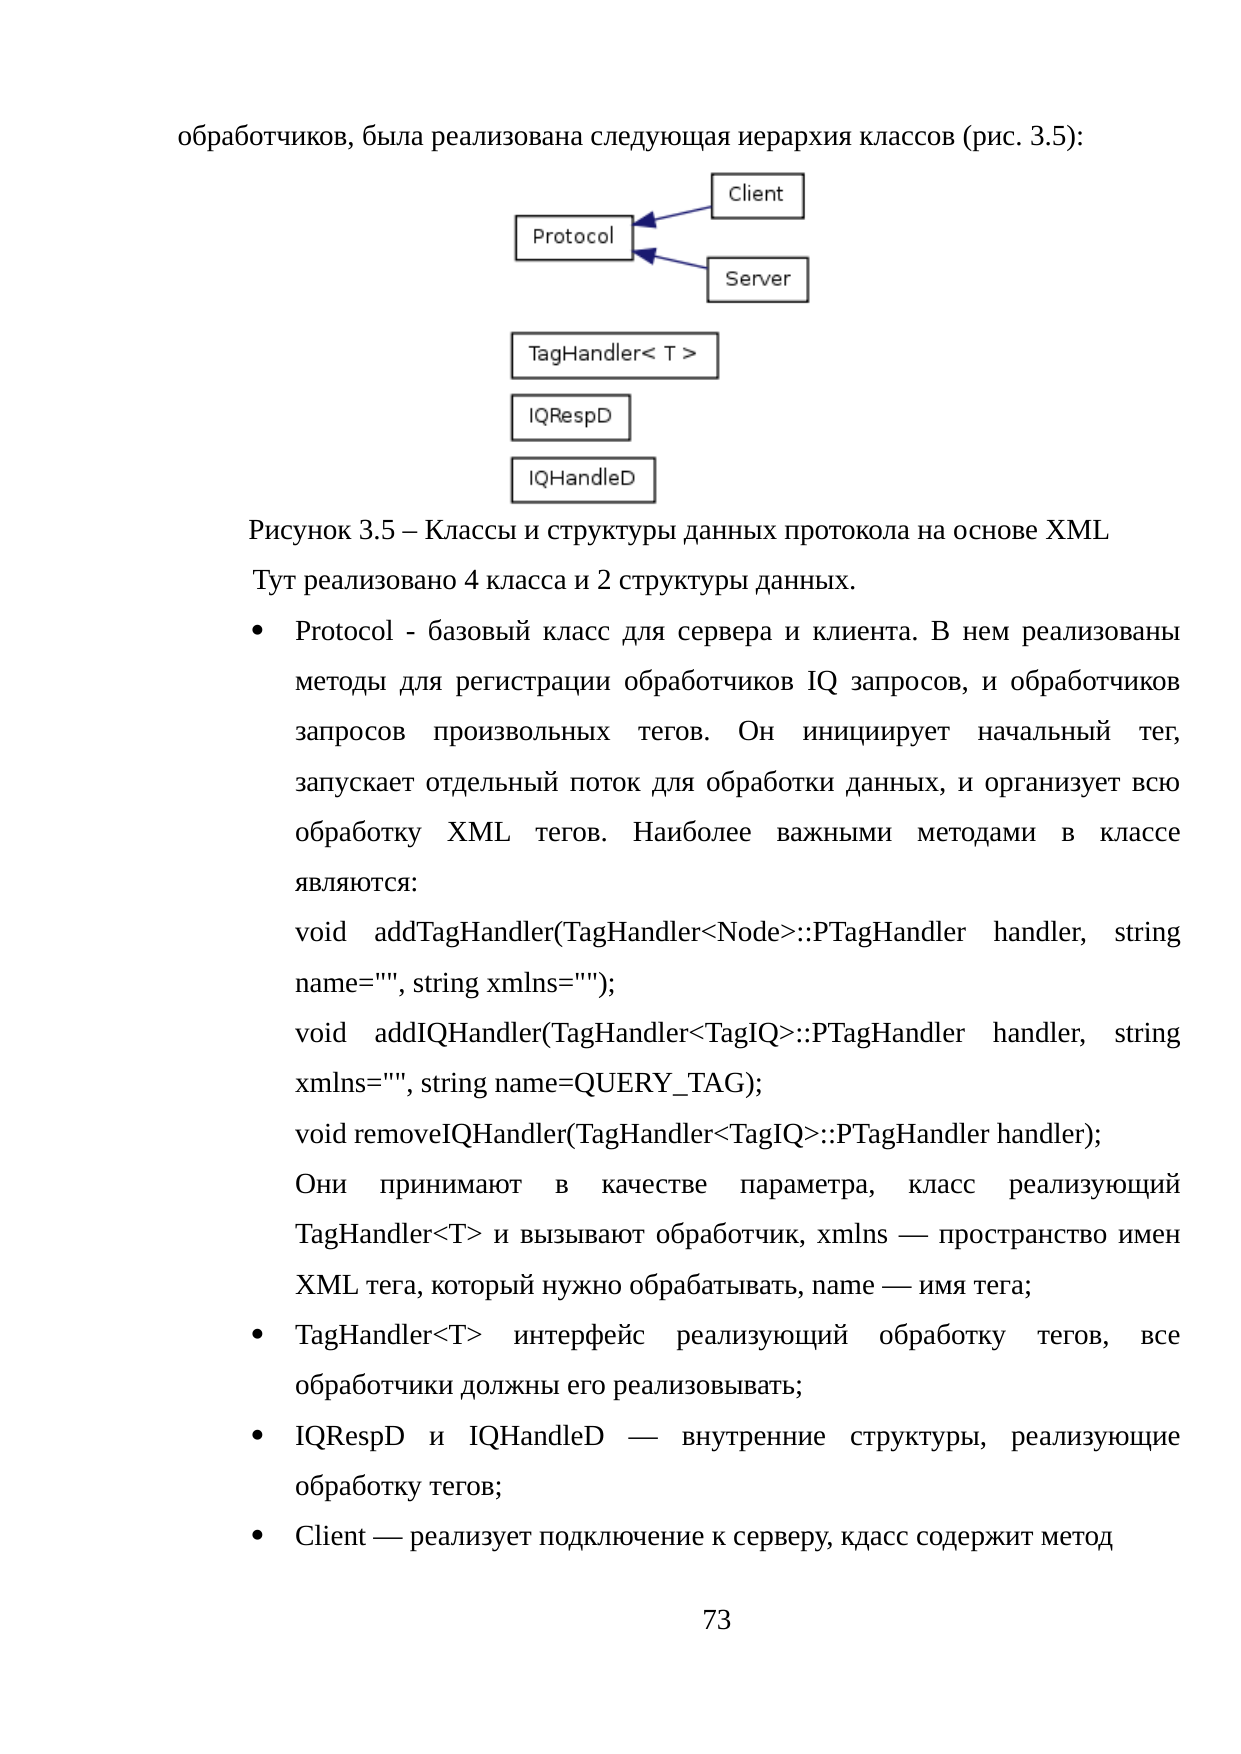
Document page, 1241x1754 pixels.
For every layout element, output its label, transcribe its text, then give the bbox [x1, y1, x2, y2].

picture [505, 324, 726, 512]
list void addIQHandler(TagHandler<TagIQ>::PTagHandler handler, string xmlns="", string name=QUERY_TAG); [252, 1015, 1181, 1099]
list Protocol - базовый класс для сервера и клиента. В нем реализованы методы для регистрации обработчиков IQ запросов, и обработчиков запросов произвольных тегов. Он инициирует начальный тег, запускает отдельный поток для обработки данных, и организует всю обработку XML тегов. Наиболее важными методами в классе являются: [252, 613, 1181, 898]
picture [508, 165, 816, 311]
list IQRespD и IQHandleD — внутренние структуры, реализующие обработку тегов; [252, 1418, 1181, 1502]
list void removeIQHandler(TagHandler<TagIQ>::PTagHandler handler); [252, 1116, 1181, 1149]
list Client — реализует подключение к серверу, кдасс содержит метод [252, 1518, 1181, 1552]
list Они принимают в качестве параметра, класс реализующий TagHandler<T> и вызывают обработчик, xmlns — пространство имен XML тега, который нужно обрабатывать, name — имя тега; [252, 1166, 1181, 1300]
list void addTagHandler(TagHandler<Node>::PTagHandler handler, string name="", string xmlns=""); [252, 914, 1181, 998]
text обработчиков, была реализована следующая иерархия классов (рис. 3.5): [177, 118, 1181, 152]
text Тут реализовано 4 класса и 2 структуры данных. [177, 562, 1181, 596]
text Рисунок 3.5 – Классы и структуры данных протокола на основе XML [177, 168, 1181, 546]
list TagHandler<T> интерфейс реализующий обработку тегов, все обработчики должны его реализовывать; [252, 1317, 1181, 1401]
